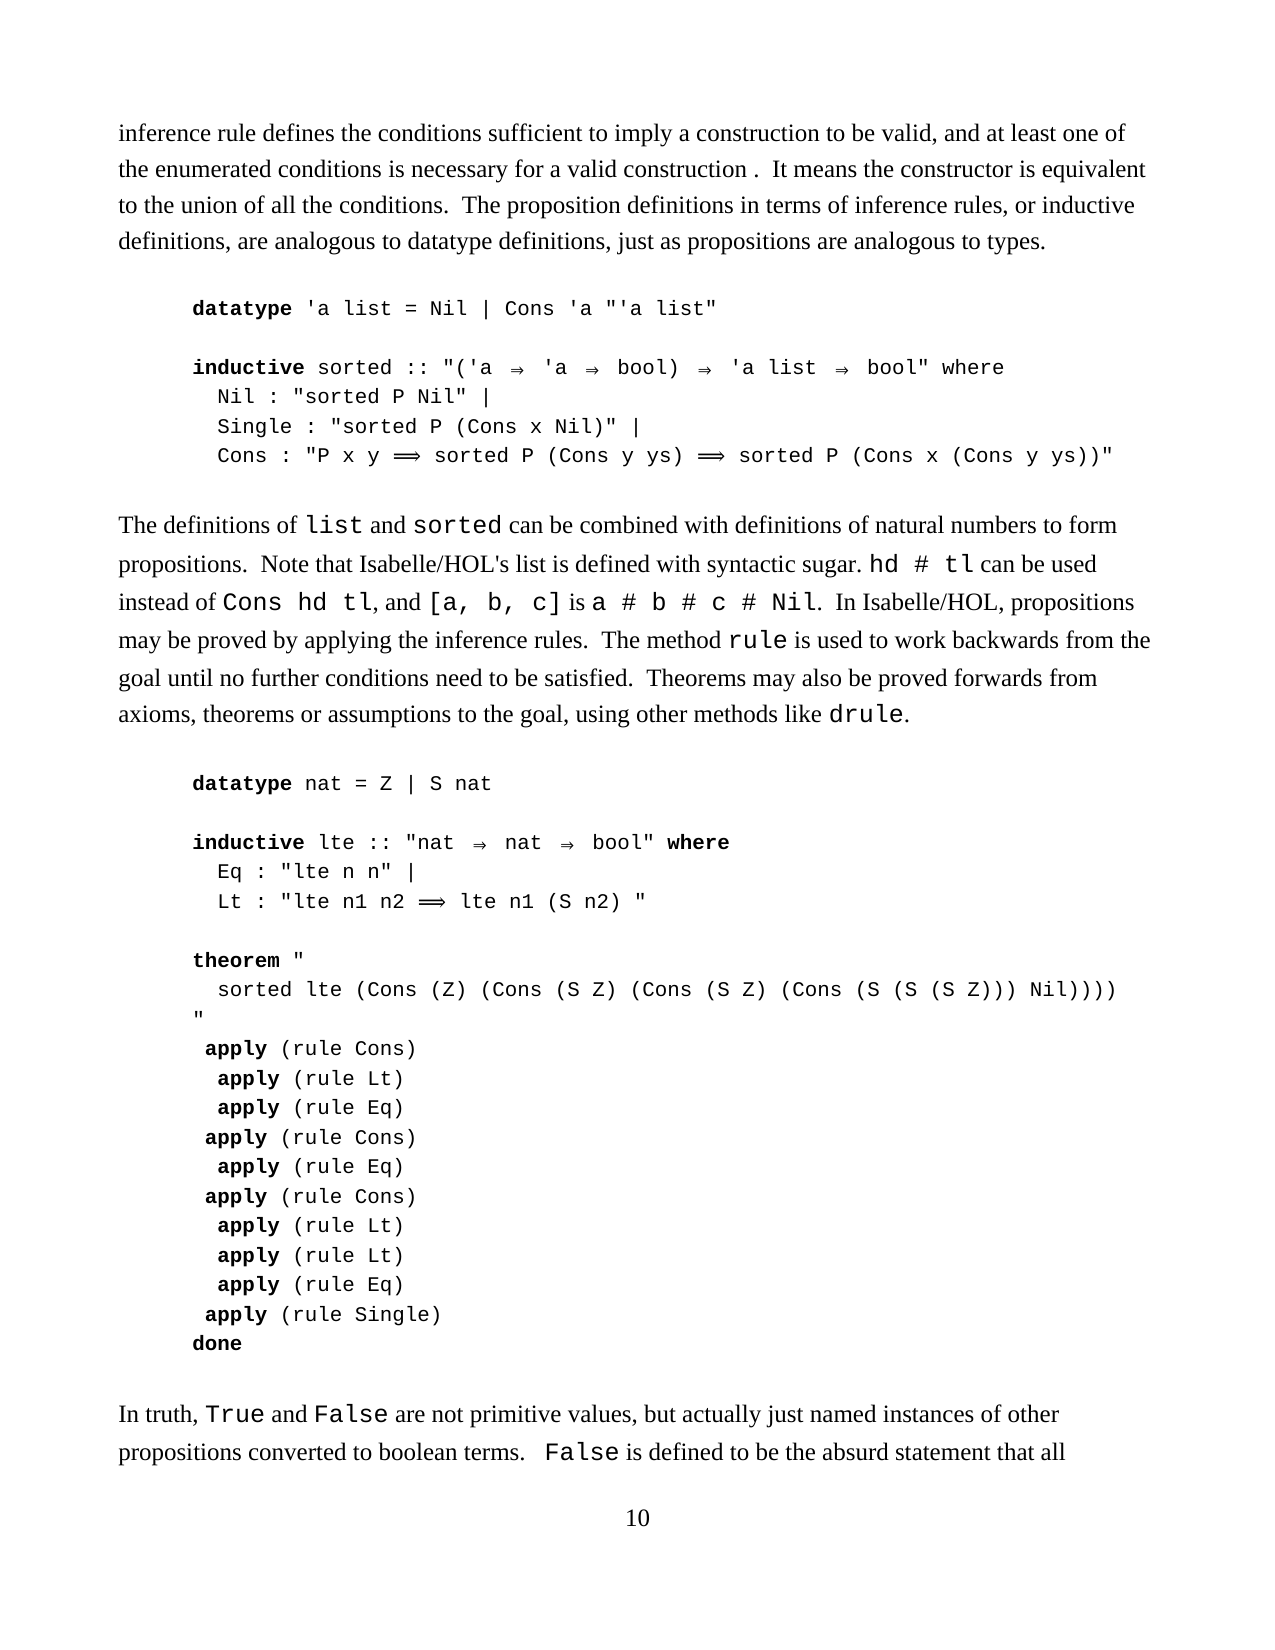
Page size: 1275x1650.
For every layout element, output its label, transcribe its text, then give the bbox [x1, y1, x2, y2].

text datatype 'a list = Nil | Cons 'a "'a list" [192, 298, 1157, 321]
text sorted lte (Cons (Z) (Cons (S Z) (Cons (S Z) (Cons (S (S (S Z))) Nil)))) [192, 979, 1157, 1003]
text inductive lte :: "nat ⇒ nat ⇒ bool" where [192, 832, 1157, 856]
text apply (rule Lt) [192, 1068, 1157, 1092]
text Cons : "P x y ⟹ sorted P (Cons y ys) ⟹ sorted P (Cons x (Cons y ys))" [192, 445, 1157, 469]
text apply (rule Single) [192, 1304, 1157, 1327]
text apply (rule Cons) [192, 1038, 1157, 1062]
text The definitions of list and sorted can be combined with definitions of natural numbers to form propositions. Note that Isabelle/HOL's list is defined with syntactic sugar. hd # tl can be used instead of Cons hd tl, and [a, b, c] is a # b # c # Nil. In Isabelle/HOL, propositions may be proved by applying the inference rules. The method rule is used to work backwards from the goal until no further conditions need to be satisfied. Theorems may also be proved forwards from axioms, theorems or assumptions to the goal, using other methods like drule. [118, 511, 1157, 729]
text Lt : "lte n1 n2 ⟹ lte n1 (S n2) " [192, 891, 1157, 915]
text done [192, 1333, 1157, 1357]
text datatype nat = Z | S nat [192, 773, 1157, 797]
text apply (rule Lt) [192, 1245, 1157, 1268]
text theorem " [192, 950, 1157, 974]
text apply (rule Lt) [192, 1215, 1157, 1239]
text Eq : "lte n n" | [192, 862, 1157, 885]
text apply (rule Eq) [192, 1156, 1157, 1180]
text apply (rule Cons) [192, 1127, 1157, 1151]
text In truth, True and False are not primitive values, but actually just named instances of other propositions converted to boolean terms. False is defined to be the absurd statement that all [118, 1399, 1157, 1467]
text apply (rule Eq) [192, 1274, 1157, 1298]
text inductive sorted :: "('a ⇒ 'a ⇒ bool) ⇒ 'a list ⇒ bool" where [192, 357, 1157, 380]
text apply (rule Cons) [192, 1186, 1157, 1209]
text " [192, 1009, 1157, 1033]
text apply (rule Eq) [192, 1097, 1157, 1121]
text inference rule defines the conditions sufficient to imply a construction to be valid, and at least one of the enumerated conditions is necessary for a valid construction . It means the constructor is equivalent to the union of all the conditions. The proposition definitions in terms of inference rules, or inductive definitions, are analogous to datatype definitions, just as propositions are analogous to types. [118, 118, 1157, 255]
text Nil : "sorted P Nil" | [192, 386, 1157, 410]
text Single : "sorted P (Cons x Nil)" | [192, 416, 1157, 439]
